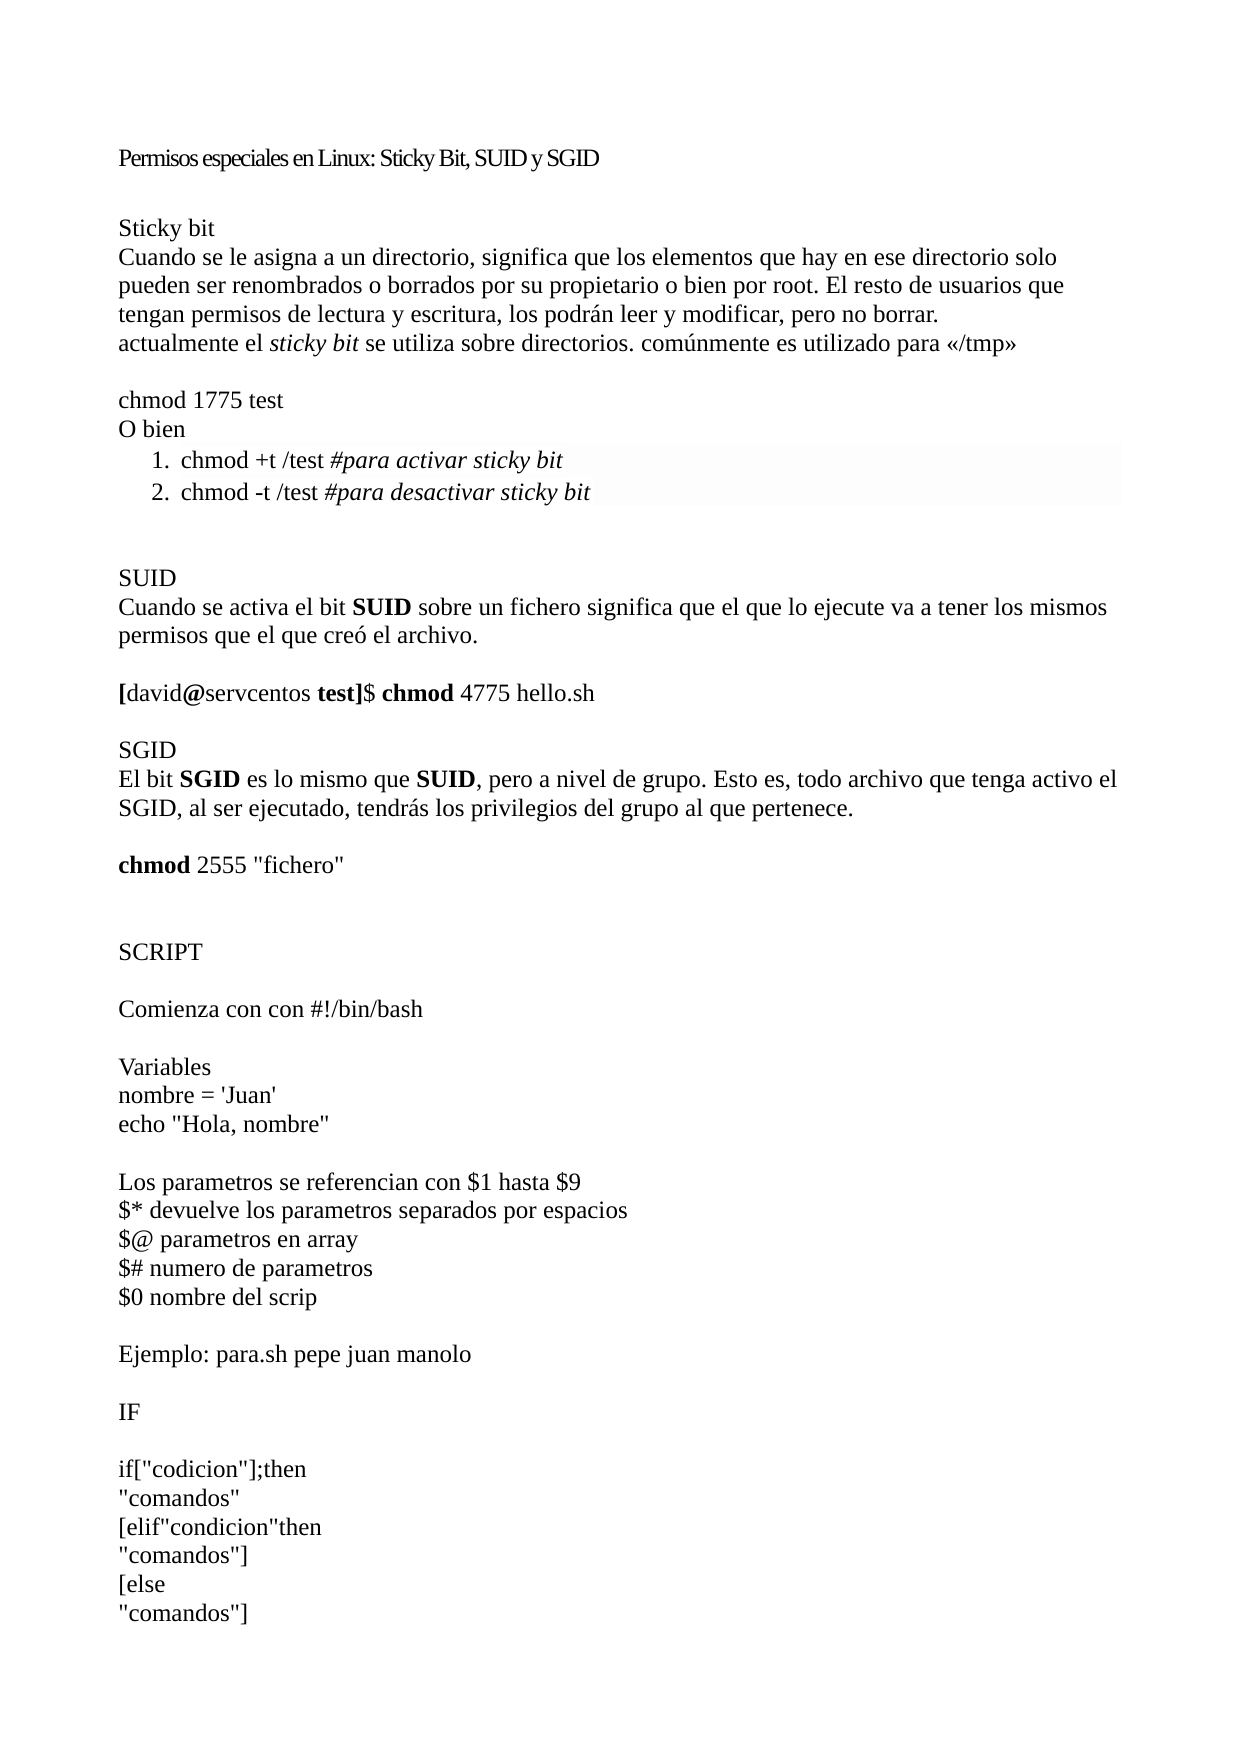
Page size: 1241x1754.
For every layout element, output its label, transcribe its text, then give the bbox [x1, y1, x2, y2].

subtitle SUID [118, 563, 1122, 592]
list chmod +t /test #para activar sticky bit [181, 443, 1122, 474]
text Sticky bit [118, 213, 1122, 242]
text IF [118, 1397, 1122, 1426]
text $# numero de parametros [118, 1253, 1122, 1282]
text El bit SGID es lo mismo que SUID, pero a nivel de grupo. Esto es, todo archivo que tenga activo el SGID, al ser ejecutado, tendrás los privilegios del grupo al que pertenece. [118, 764, 1122, 822]
text $@ parametros en array [118, 1224, 1122, 1253]
subtitle SGID [118, 736, 1122, 764]
list chmod -t /test #para desactivar sticky bit [181, 474, 1122, 506]
subtitle Permisos especiales en Linux: Sticky Bit, SUID y SGID [118, 143, 1122, 172]
text Comienza con con #!/bin/bash [118, 994, 1122, 1023]
text Cuando se activa el bit SUID sobre un fichero significa que el que lo ejecute va a tener los mismos permisos que el que creó el archivo. [118, 592, 1122, 649]
text Los parametros se referencian con $1 hasta $9 [118, 1167, 1122, 1196]
text "comandos"] [118, 1541, 1122, 1569]
text Ejemplo: para.sh pepe juan manolo [118, 1339, 1122, 1368]
text O bien [118, 414, 1122, 443]
text $* devuelve los parametros separados por espacios [118, 1196, 1122, 1224]
text $0 nombre del scrip [118, 1282, 1122, 1311]
text if["codicion"];then [118, 1454, 1122, 1483]
text Cuando se le asigna a un directorio, significa que los elementos que hay en ese directorio solo pueden ser renombrados o borrados por su propietario o bien por root. El resto de usuarios que tengan permisos de lectura y escritura, los podrán leer y modificar, pero no borrar. [118, 242, 1122, 328]
text [david@servcentos test]$ chmod 4775 hello.sh [118, 678, 1122, 707]
text nombre = 'Juan' [118, 1081, 1122, 1109]
text SCRIPT [118, 937, 1122, 966]
text chmod 1775 test [118, 386, 1122, 414]
text echo "Hola, nombre" [118, 1109, 1122, 1138]
text "comandos"] [118, 1598, 1122, 1627]
text [else [118, 1569, 1122, 1598]
text Variables [118, 1052, 1122, 1081]
text chmod 2555 "fichero" [118, 851, 1122, 879]
text [elif"condicion"then [118, 1512, 1122, 1541]
text "comandos" [118, 1483, 1122, 1512]
text actualmente el sticky bit se utiliza sobre directorios. comúnmente es utilizado para «/tmp» [118, 328, 1122, 357]
